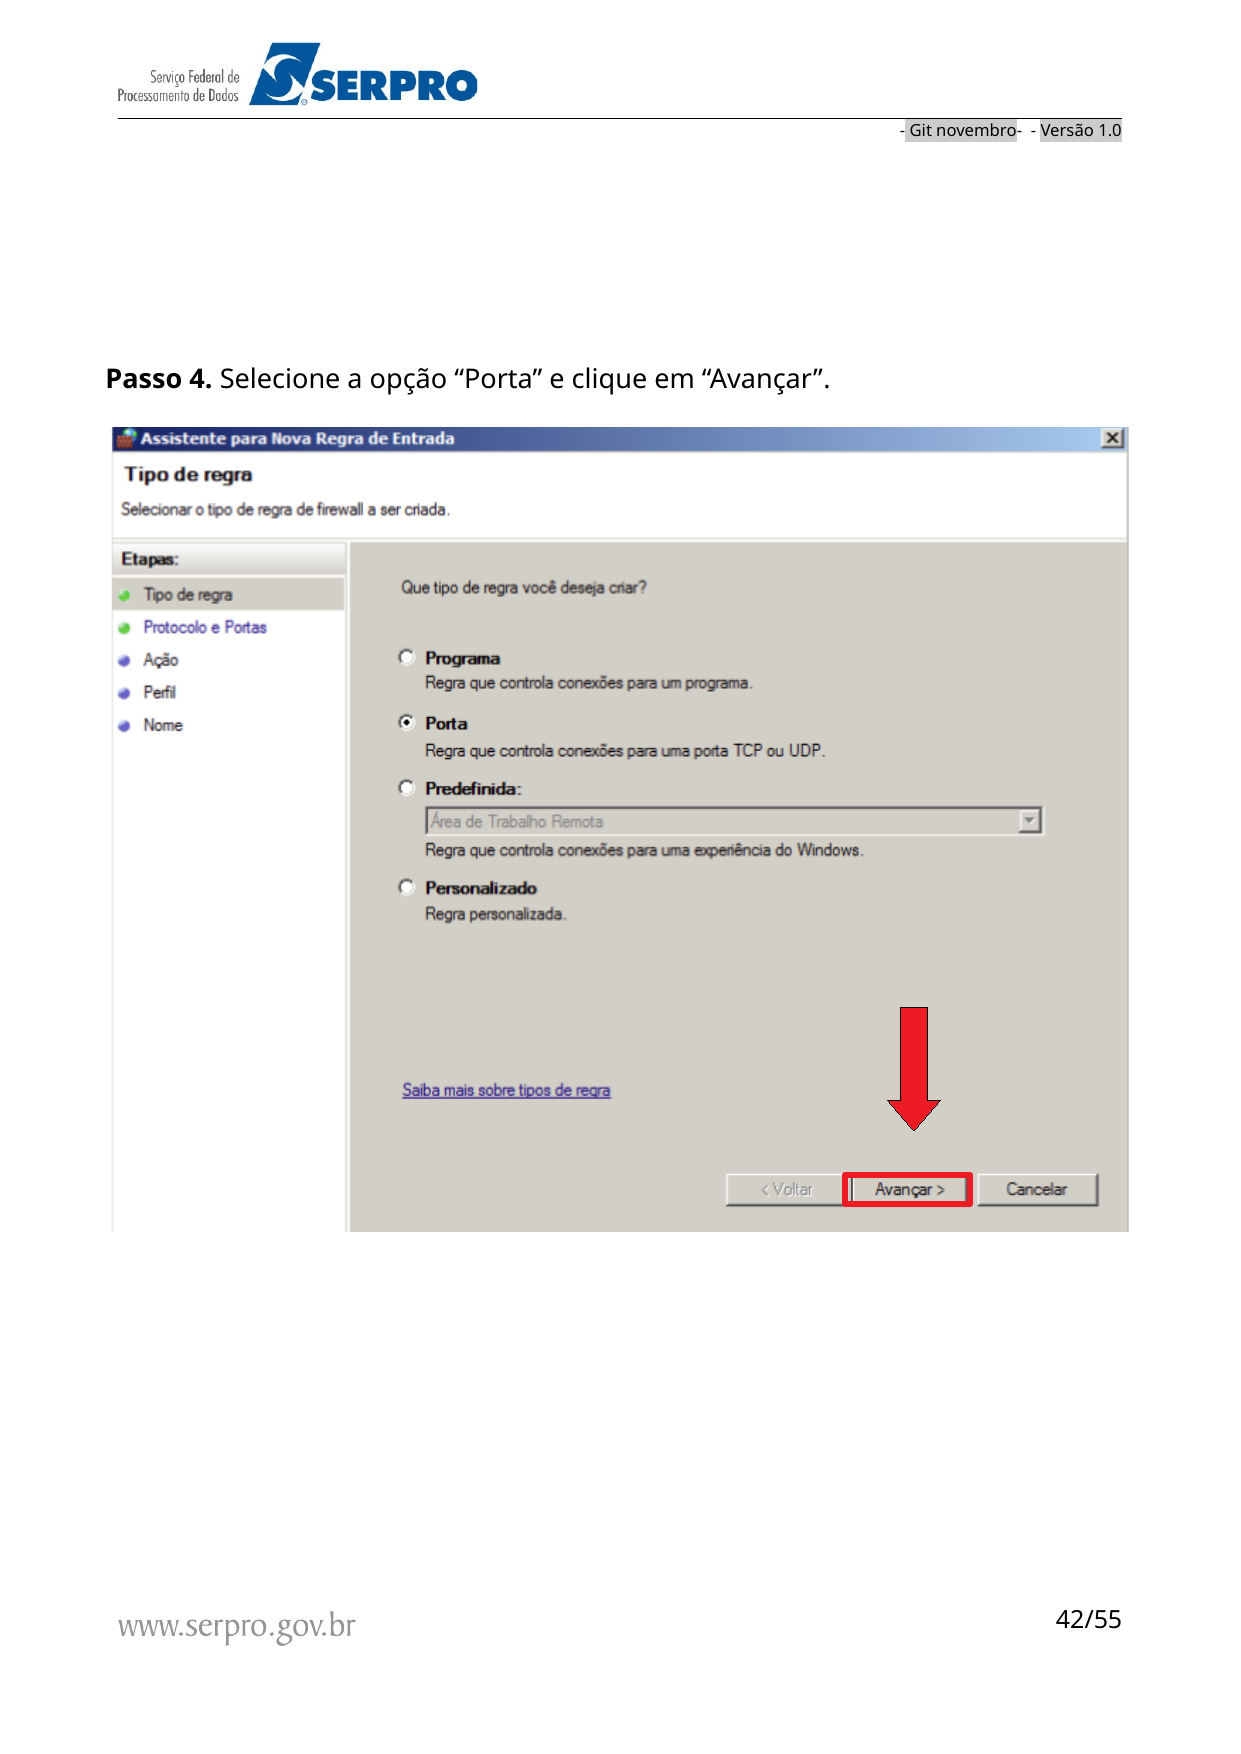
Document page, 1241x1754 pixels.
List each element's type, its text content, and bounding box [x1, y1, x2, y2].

text Passo 4. Selecione a opção “Porta” e clique em “Avançar”. [105, 359, 1122, 396]
picture [118, 41, 478, 106]
picture [111, 427, 1129, 1232]
